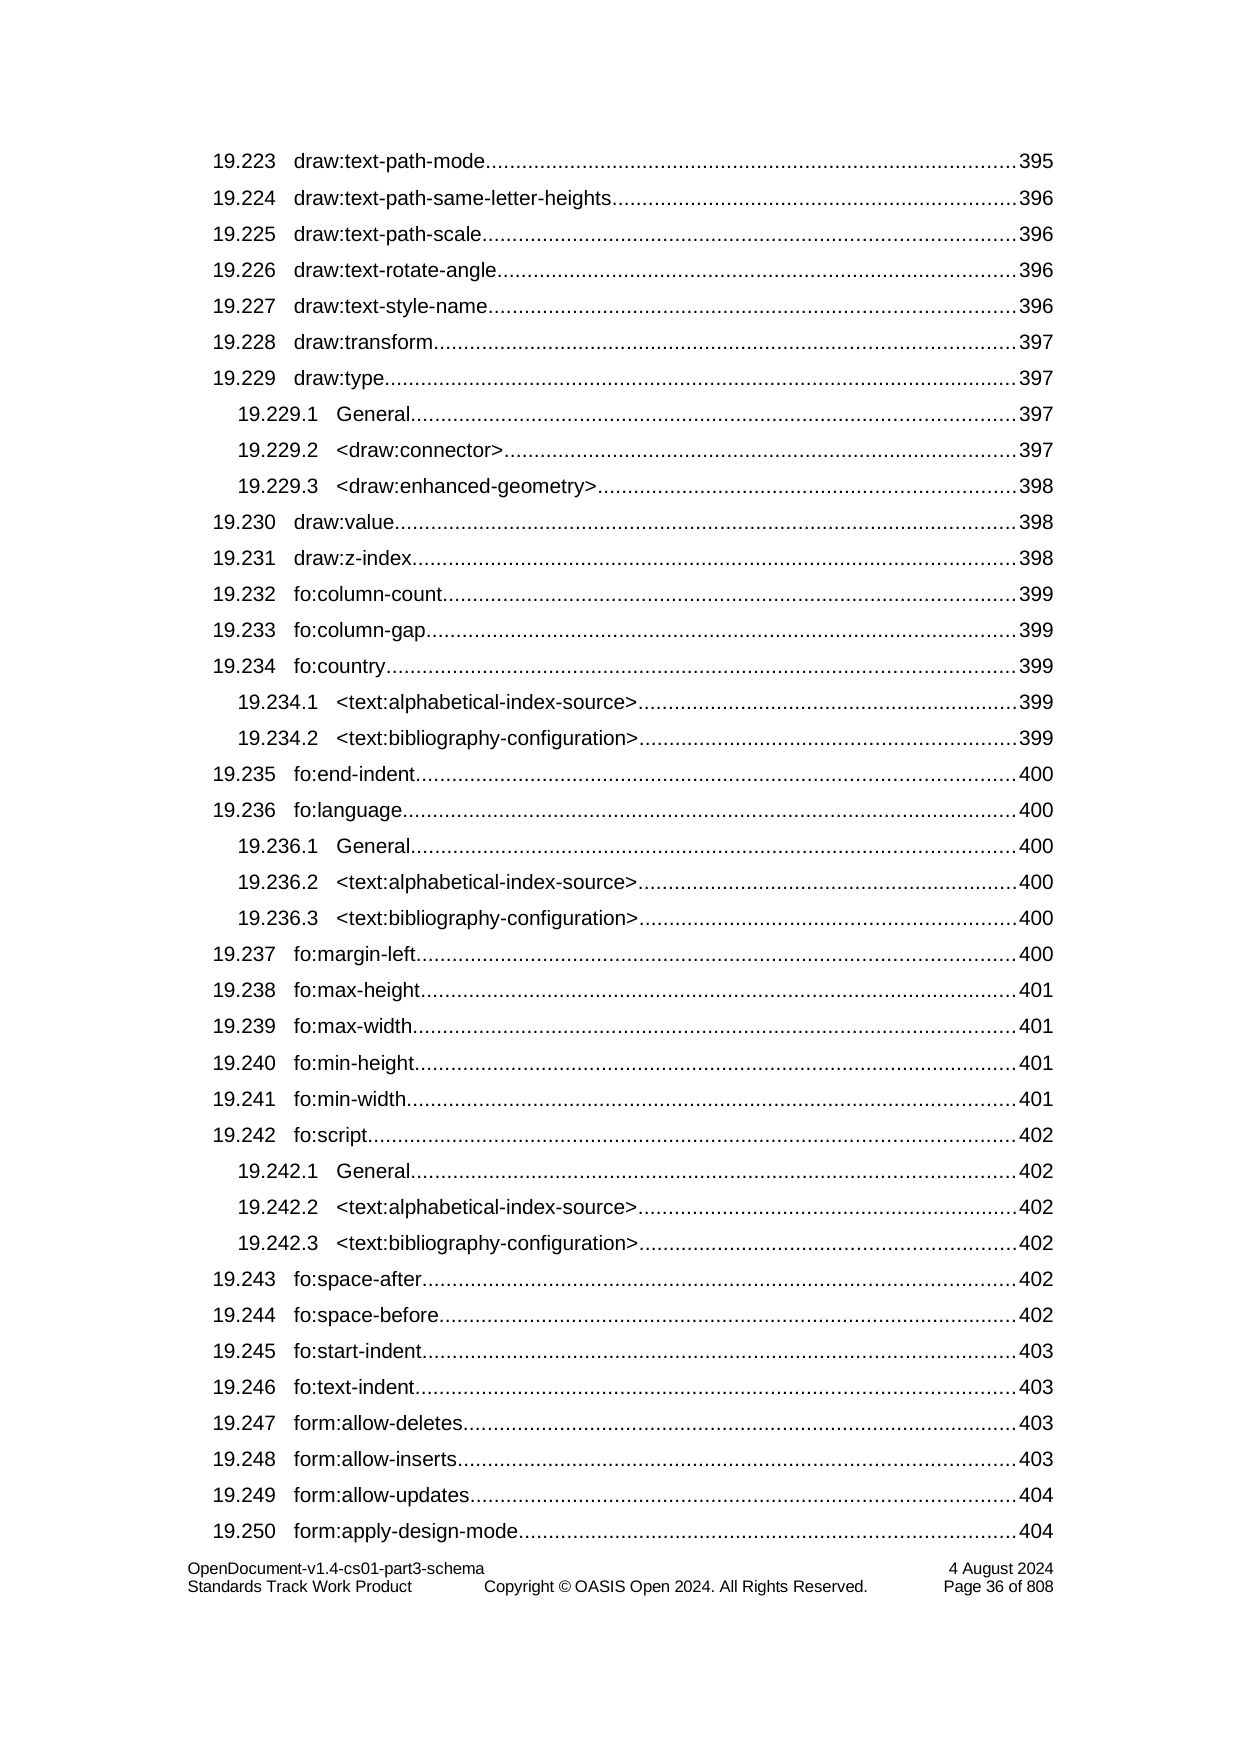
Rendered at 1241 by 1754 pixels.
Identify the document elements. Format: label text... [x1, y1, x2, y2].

text 19.229.1 General 397 [237, 402, 1053, 426]
text 19.236.1 General 400 [237, 835, 1053, 858]
text 19.248 form:allow-inserts 403 [212, 1447, 1053, 1471]
text 19.239 fo:max-width 401 [212, 1015, 1053, 1038]
text 19.225 draw:text-path-scale 396 [212, 222, 1053, 246]
text 19.224 draw:text-path-same-letter-heights 396 [212, 186, 1053, 209]
text 19.236.2 <text:alphabetical-index-source> 400 [237, 871, 1053, 894]
text 19.232 fo:column-count 399 [212, 582, 1053, 606]
text 19.235 fo:end-indent 400 [212, 763, 1053, 786]
text 19.249 form:allow-updates 404 [212, 1483, 1053, 1507]
text 19.241 fo:min-width 401 [212, 1087, 1053, 1111]
text 19.223 draw:text-path-mode 395 [212, 150, 1053, 173]
text 19.227 draw:text-style-name 396 [212, 294, 1053, 318]
text 19.237 fo:margin-left 400 [212, 943, 1053, 966]
text 19.226 draw:text-rotate-angle 396 [212, 258, 1053, 282]
text 19.242.1 General 402 [237, 1159, 1053, 1183]
text 19.242.2 <text:alphabetical-index-source> 402 [237, 1195, 1053, 1219]
text 19.242.3 <text:bibliography-configuration> 402 [237, 1231, 1053, 1255]
text 19.233 fo:column-gap 399 [212, 618, 1053, 642]
text 19.229 draw:type 397 [212, 366, 1053, 390]
text 19.236.3 <text:bibliography-configuration> 400 [237, 907, 1053, 930]
text 19.238 fo:max-height 401 [212, 979, 1053, 1002]
text 19.229.2 <draw:connector> 397 [237, 438, 1053, 462]
text 19.244 fo:space-before 402 [212, 1303, 1053, 1327]
text 19.242 fo:script 402 [212, 1123, 1053, 1147]
text 19.229.3 <draw:enhanced-geometry> 398 [237, 474, 1053, 498]
text 19.240 fo:min-height 401 [212, 1051, 1053, 1074]
text 19.246 fo:text-indent 403 [212, 1375, 1053, 1399]
text 19.228 draw:transform 397 [212, 330, 1053, 354]
text 19.231 draw:z-index 398 [212, 546, 1053, 570]
text 19.234 fo:country 399 [212, 654, 1053, 678]
text 19.245 fo:start-indent 403 [212, 1339, 1053, 1363]
text 19.250 form:apply-design-mode 404 [212, 1519, 1053, 1543]
text 19.230 draw:value 398 [212, 510, 1053, 534]
text 19.236 fo:language 400 [212, 799, 1053, 822]
text 19.247 form:allow-deletes 403 [212, 1411, 1053, 1435]
text 19.243 fo:space-after 402 [212, 1267, 1053, 1291]
text 19.234.2 <text:bibliography-configuration> 399 [237, 727, 1053, 750]
text 19.234.1 <text:alphabetical-index-source> 399 [237, 691, 1053, 714]
